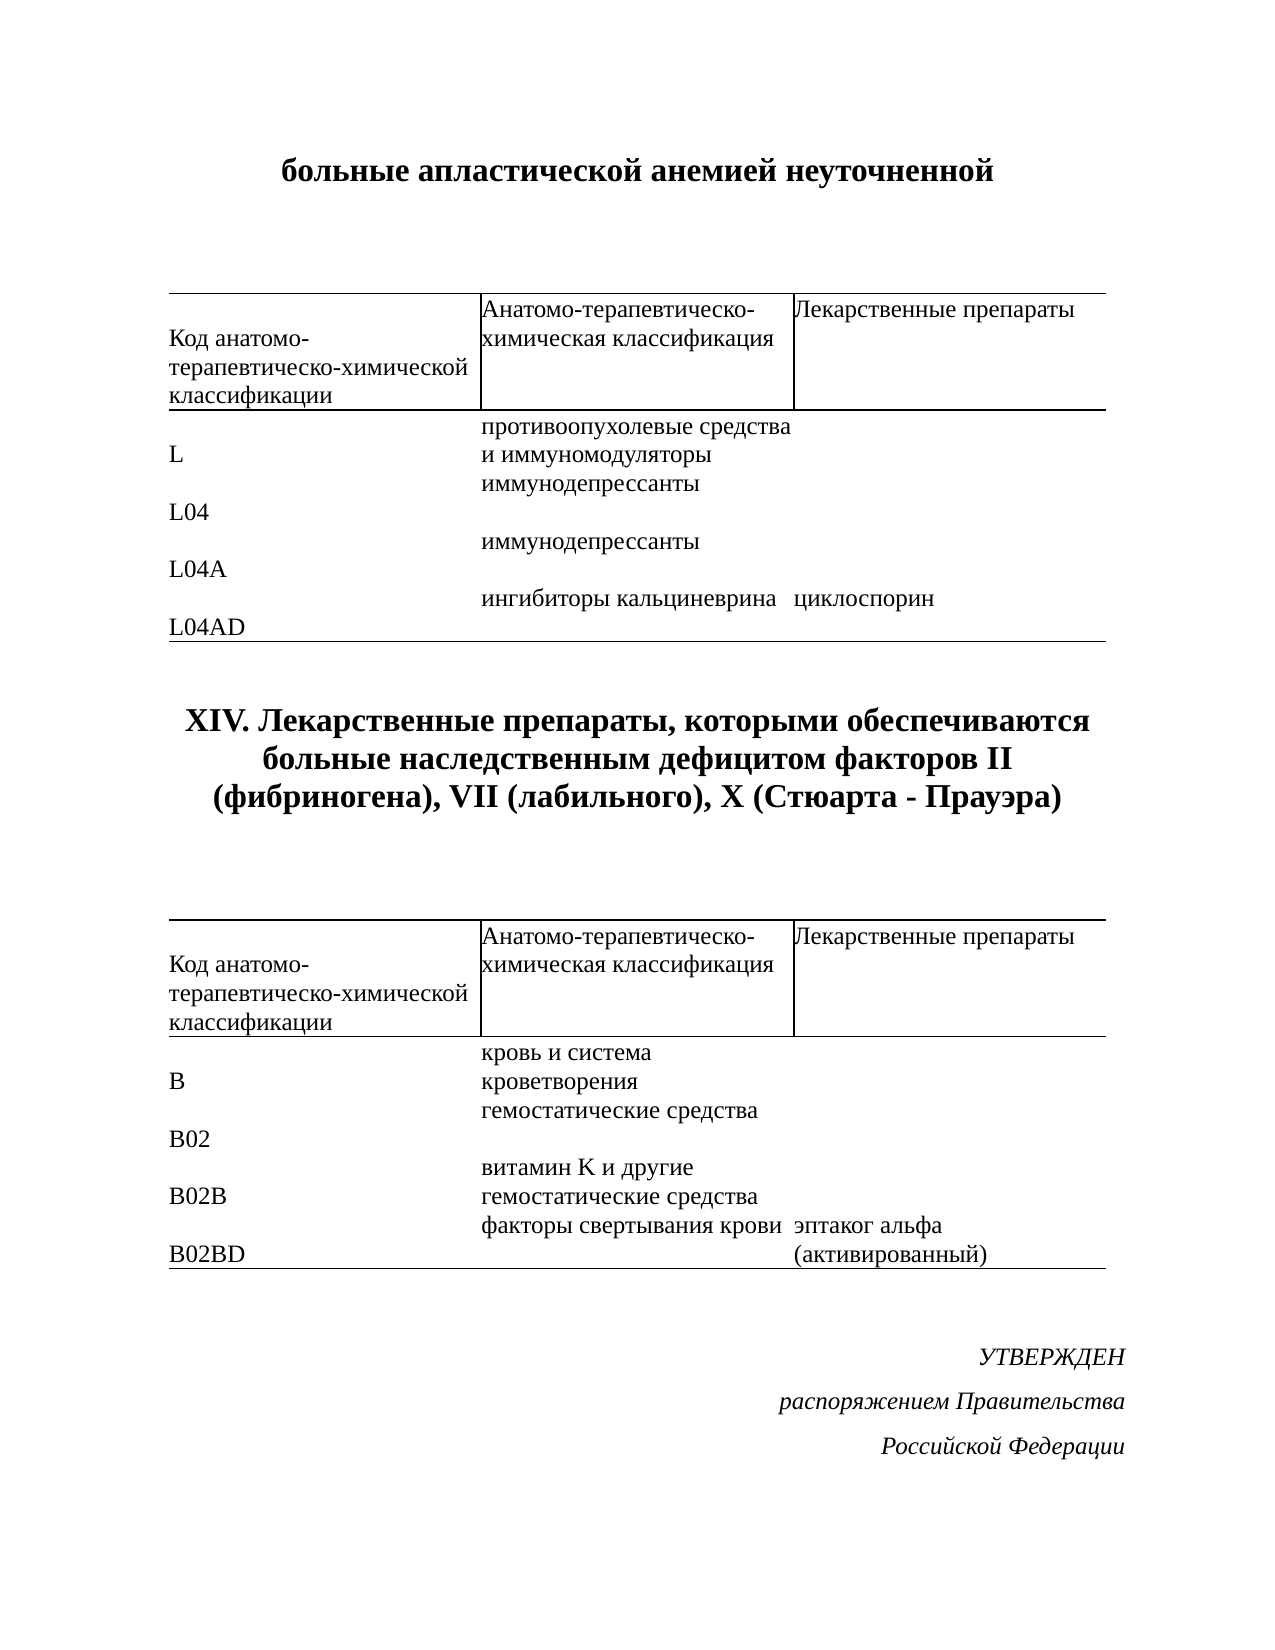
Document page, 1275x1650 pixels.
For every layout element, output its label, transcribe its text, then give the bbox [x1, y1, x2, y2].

table_cell [794, 411, 1106, 468]
table_cell факторы свертывания крови [481, 1210, 794, 1267]
table_cell B [169, 1037, 481, 1095]
table_cell витамин K и другие гемостатические средства [481, 1153, 794, 1210]
text Российской Федерации [150, 1431, 1125, 1459]
table_header Лекарственные препараты [795, 294, 1106, 409]
table_cell иммунодепрессанты [481, 468, 794, 526]
table_cell гемостатические средства [481, 1095, 794, 1152]
table_cell L [169, 411, 481, 468]
table_cell [794, 526, 1106, 583]
table_cell B02B [169, 1153, 481, 1210]
table_cell [794, 468, 1106, 526]
table_cell [794, 1153, 1106, 1210]
table_cell иммунодепрессанты [481, 526, 794, 583]
text распоряжением Правительства [150, 1386, 1125, 1415]
table_cell противоопухолевые средства и иммуномодуляторы [481, 411, 794, 468]
text XIV. Лекарственные препараты, которыми обеспечиваются больные наследственным дефицитом факторов II (фибриногена), VII (лабильного), X (Стюарта - Прауэра) [150, 700, 1125, 815]
table_header Код анатомо-терапевтическо-химической классификации [169, 294, 480, 409]
table_cell эптаког альфа (активированный) [794, 1210, 1106, 1267]
table_cell L04 [169, 468, 481, 526]
table_cell ингибиторы кальциневрина [481, 583, 794, 641]
table_cell кровь и система кроветворения [481, 1037, 794, 1095]
table_header Лекарственные препараты [795, 921, 1106, 1036]
table_header Анатомо-терапевтическо-химическая классификация [482, 921, 793, 1036]
table_cell L04A [169, 526, 481, 583]
table_header Код анатомо-терапевтическо-химической классификации [169, 921, 480, 1036]
table_cell B02BD [169, 1210, 481, 1267]
text УТВЕРЖДЕН [150, 1342, 1125, 1371]
table_cell [794, 1095, 1106, 1152]
table_cell B02 [169, 1095, 481, 1152]
table_cell L04AD [169, 583, 481, 641]
table_cell циклоспорин [794, 583, 1106, 641]
table_cell [794, 1037, 1106, 1095]
text больные апластической анемией неуточненной [150, 150, 1125, 188]
table_header Анатомо-терапевтическо-химическая классификация [482, 294, 793, 409]
